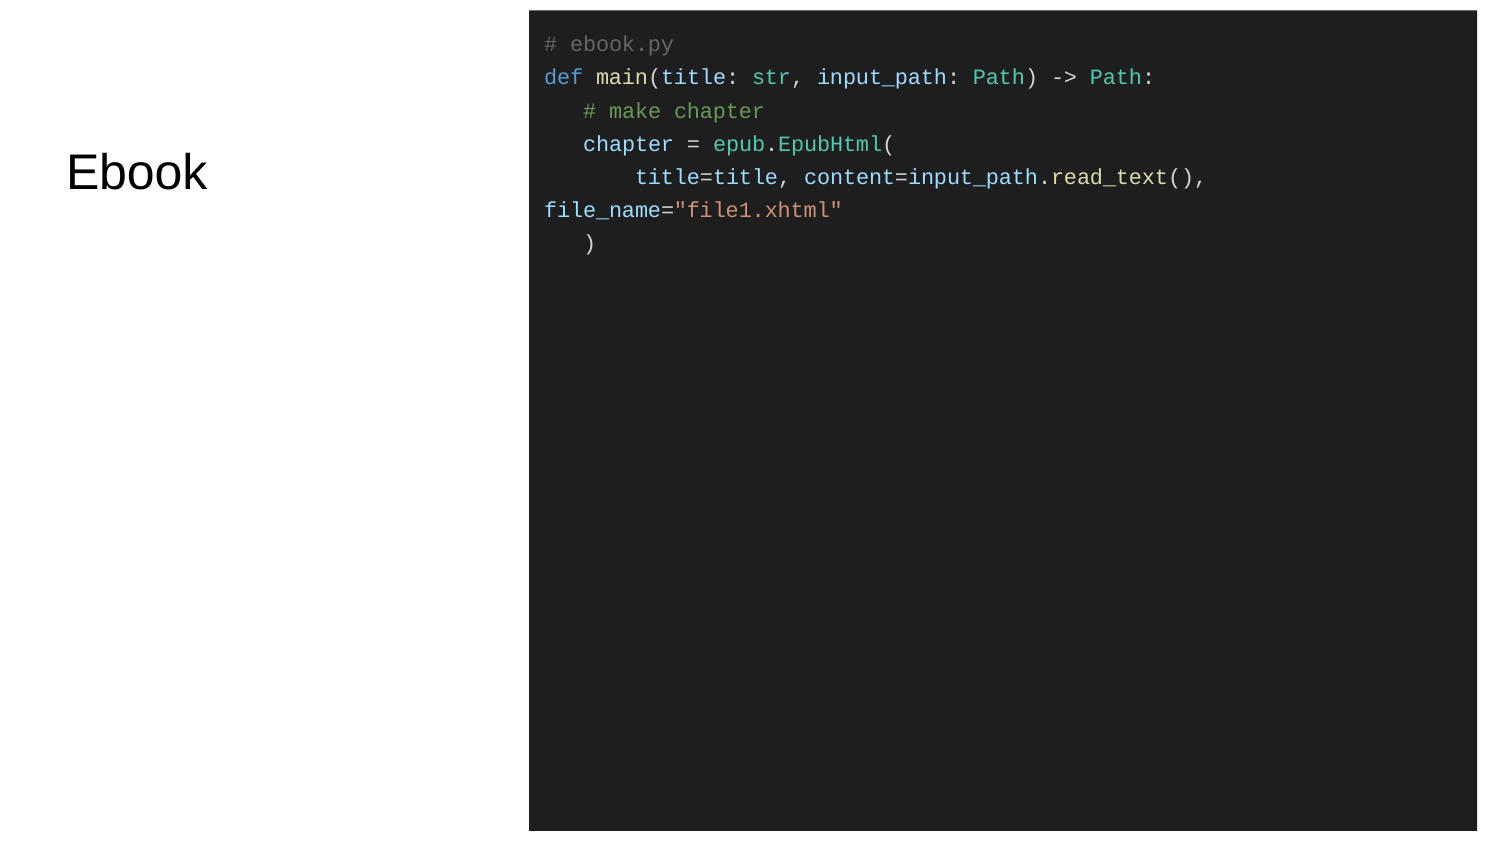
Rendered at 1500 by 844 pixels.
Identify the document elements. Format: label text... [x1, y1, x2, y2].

title Ebook [51, 91, 512, 216]
list # ebook.py def main(title: str, input_path: Path) -> Path: # make chapter chapter = epub.EpubHtml( title=title, content=input_path.read_text(), file_name="file1.xhtml" ) [529, 10, 1478, 831]
